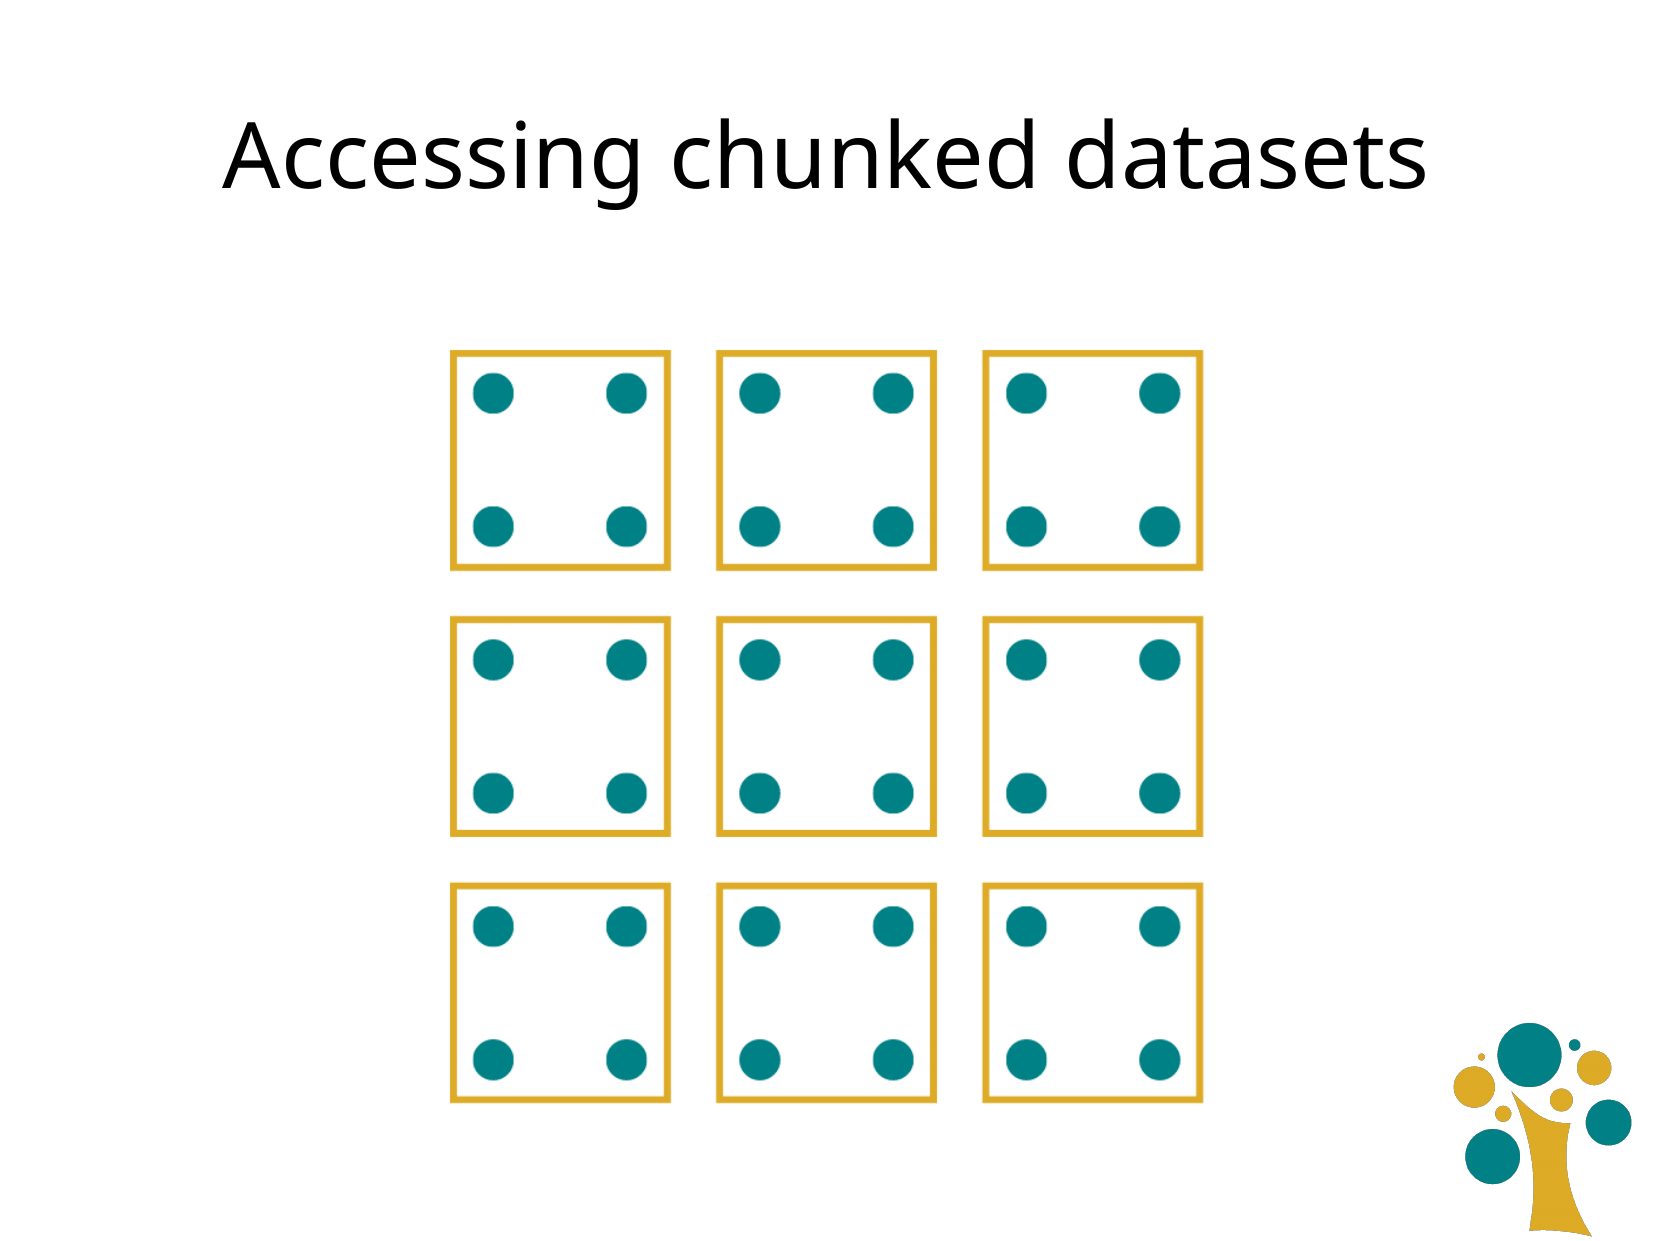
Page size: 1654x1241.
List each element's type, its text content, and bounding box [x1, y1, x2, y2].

title Accessing chunked datasets [82, 49, 1571, 257]
picture [1429, 1019, 1650, 1241]
picture [356, 256, 1297, 1197]
